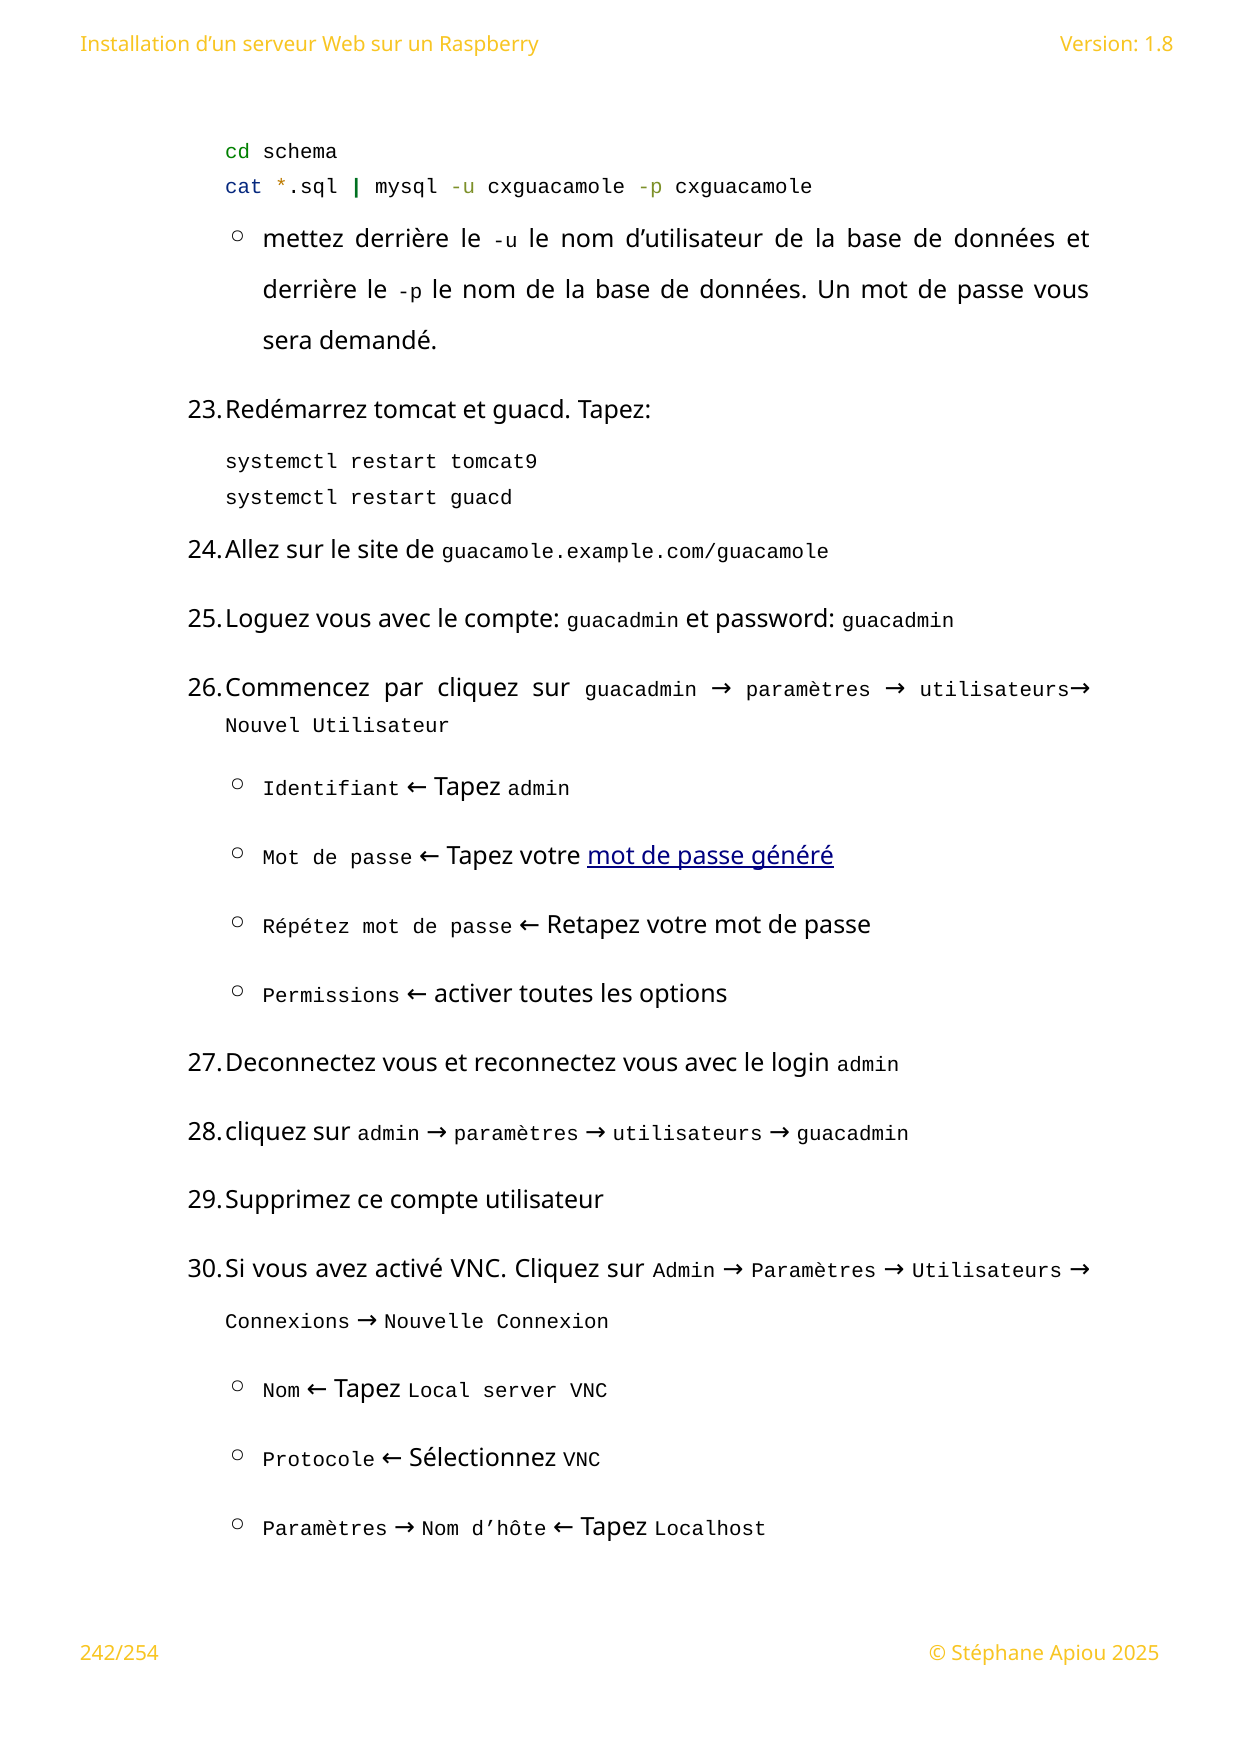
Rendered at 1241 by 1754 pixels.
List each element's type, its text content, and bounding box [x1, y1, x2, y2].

list Répétez mot de passe ← Retapez votre mot de passe [225, 906, 1090, 940]
list Nom ← Tapez Local server VNC [225, 1371, 1090, 1405]
list Paramètres → Nom d’hôte ← Tapez Localhost [225, 1509, 1090, 1543]
list Mot de passe ← Tapez votre mot de passe généré [225, 837, 1090, 871]
list cd schema [187, 141, 1090, 164]
list Supprimez ce compte utilisateur [187, 1182, 1090, 1216]
list Commencez par cliquez sur guacadmin → paramètres → utilisateurs→ Nouvel Utilisateur [187, 669, 1090, 739]
list Identifiant ← Tapez admin [225, 768, 1090, 802]
list mettez derrière le -u le nom d’utilisateur de la base de données et derrière le -p le nom de la base de données. Un mot de passe vous sera demandé. [225, 221, 1090, 357]
list cat *.sql | mysql -u cxguacamole -p cxguacamole [187, 176, 1090, 200]
list Allez sur le site de guacamole.example.com/guacamole [187, 531, 1090, 565]
list Redémarrez tomcat et guacd. Tapez: [187, 392, 1090, 426]
list Protocole ← Sélectionnez VNC [225, 1440, 1090, 1474]
list Si vous avez activé VNC. Cliquez sur Admin → Paramètres → Utilisateurs → Connexions → Nouvelle Connexion [187, 1251, 1090, 1336]
list Loguez vous avec le compte: guacadmin et password: guacadmin [187, 600, 1090, 634]
list cliquez sur admin → paramètres → utilisateurs → guacadmin [187, 1113, 1090, 1147]
list Permissions ← activer toutes les options [225, 975, 1090, 1009]
list systemctl restart tomcat9 [187, 452, 1090, 475]
list Deconnectez vous et reconnectez vous avec le login admin [187, 1044, 1090, 1078]
list systemctl restart guacd [187, 487, 1090, 511]
